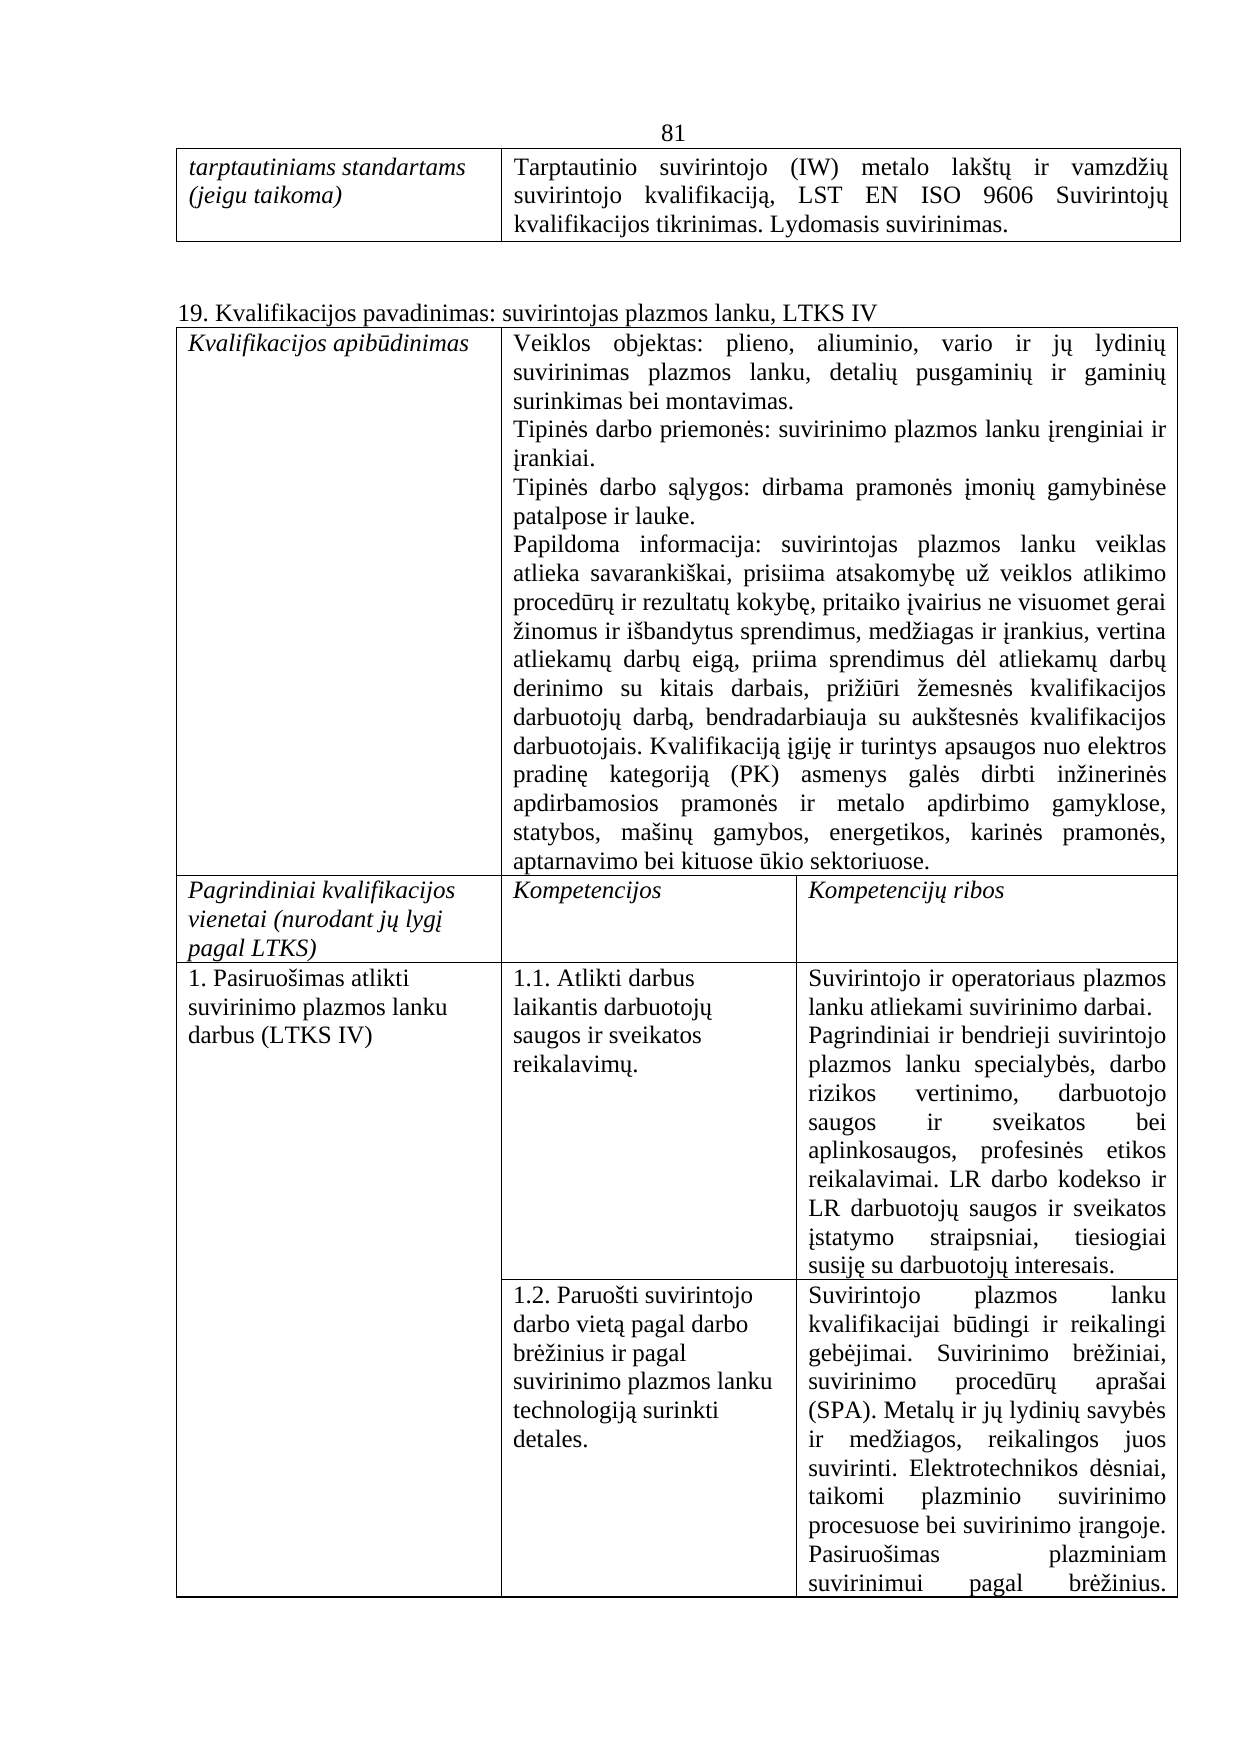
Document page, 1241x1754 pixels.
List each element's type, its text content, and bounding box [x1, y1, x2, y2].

table_cell 1. Pasiruošimas atlikti suvirinimo plazmos lanku darbus (LTKS IV) [177, 963, 501, 1596]
table_cell Tarptautinio suvirintojo (IW) metalo lakštų ir vamzdžių suvirintojo kvalifikaciją, LST EN ISO 9606 Suvirintojų kvalifikacijos tikrinimas. Lydomasis suvirinimas. [502, 149, 1180, 241]
table_cell tarptautiniams standartams (jeigu taikoma) [177, 149, 501, 241]
table_header Kvalifikacijos apibūdinimas [177, 328, 501, 874]
table_cell 1.2. Paruošti suvirintojo darbo vietą pagal darbo brėžinius ir pagal suvirinimo plazmos lanku technologiją surinkti detales. [502, 1280, 796, 1596]
table_cell Suvirintojo plazmos lanku kvalifikacijai būdingi ir reikalingi gebėjimai. Suvirinimo brėžiniai, suvirinimo procedūrų aprašai (SPA). Metalų ir jų lydinių savybės ir medžiagos, reikalingos juos suvirinti. Elektrotechnikos dėsniai, taikomi plazminio suvirinimo procesuose bei suvirinimo įrangoje. Pasiruošimas plazminiam suvirinimui pagal brėžinius. [797, 1280, 1177, 1596]
table_cell Kompetencijų ribos [797, 876, 1177, 962]
table_cell Suvirintojo ir operatoriaus plazmos lanku atliekami suvirinimo darbai. Pagrindiniai ir bendrieji suvirintojo plazmos lanku specialybės, darbo rizikos vertinimo, darbuotojo saugos ir sveikatos bei aplinkosaugos, profesinės etikos reikalavimai. LR darbo kodekso ir LR darbuotojų saugos ir sveikatos įstatymo straipsniai, tiesiogiai susiję su darbuotojų interesais. [797, 963, 1177, 1279]
table_cell Kompetencijos [502, 876, 796, 962]
text 19. Kvalifikacijos pavadinimas: suvirintojas plazmos lanku, LTKS IV [177, 298, 1169, 327]
table_cell 1.1. Atlikti darbus laikantis darbuotojų saugos ir sveikatos reikalavimų. [502, 963, 796, 1279]
table_cell Pagrindiniai kvalifikacijos vienetai (nurodant jų lygį pagal LTKS) [177, 876, 501, 962]
table_header Veiklos objektas: plieno, aliuminio, vario ir jų lydinių suvirinimas plazmos lanku, detalių pusgaminių ir gaminių surinkimas bei montavimas. Tipinės darbo priemonės: suvirinimo plazmos lanku įrenginiai ir įrankiai. Tipinės darbo sąlygos: dirbama pramonės įmonių gamybinėse patalpose ir lauke. Papildoma informacija: suvirintojas plazmos lanku veiklas atlieka savarankiškai, prisiima atsakomybę už veiklos atlikimo procedūrų ir rezultatų kokybę, pritaiko įvairius ne visuomet gerai žinomus ir išbandytus sprendimus, medžiagas ir įrankius, vertina atliekamų darbų eigą, priima sprendimus dėl atliekamų darbų derinimo su kitais darbais, prižiūri žemesnės kvalifikacijos darbuotojų darbą, bendradarbiauja su aukštesnės kvalifikacijos darbuotojais. Kvalifikaciją įgiję ir turintys apsaugos nuo elektros pradinę kategoriją (PK) asmenys galės dirbti inžinerinės apdirbamosios pramonės ir metalo apdirbimo gamyklose, statybos, mašinų gamybos, energetikos, karinės pramonės, aptarnavimo bei kituose ūkio sektoriuose. [502, 328, 1177, 874]
